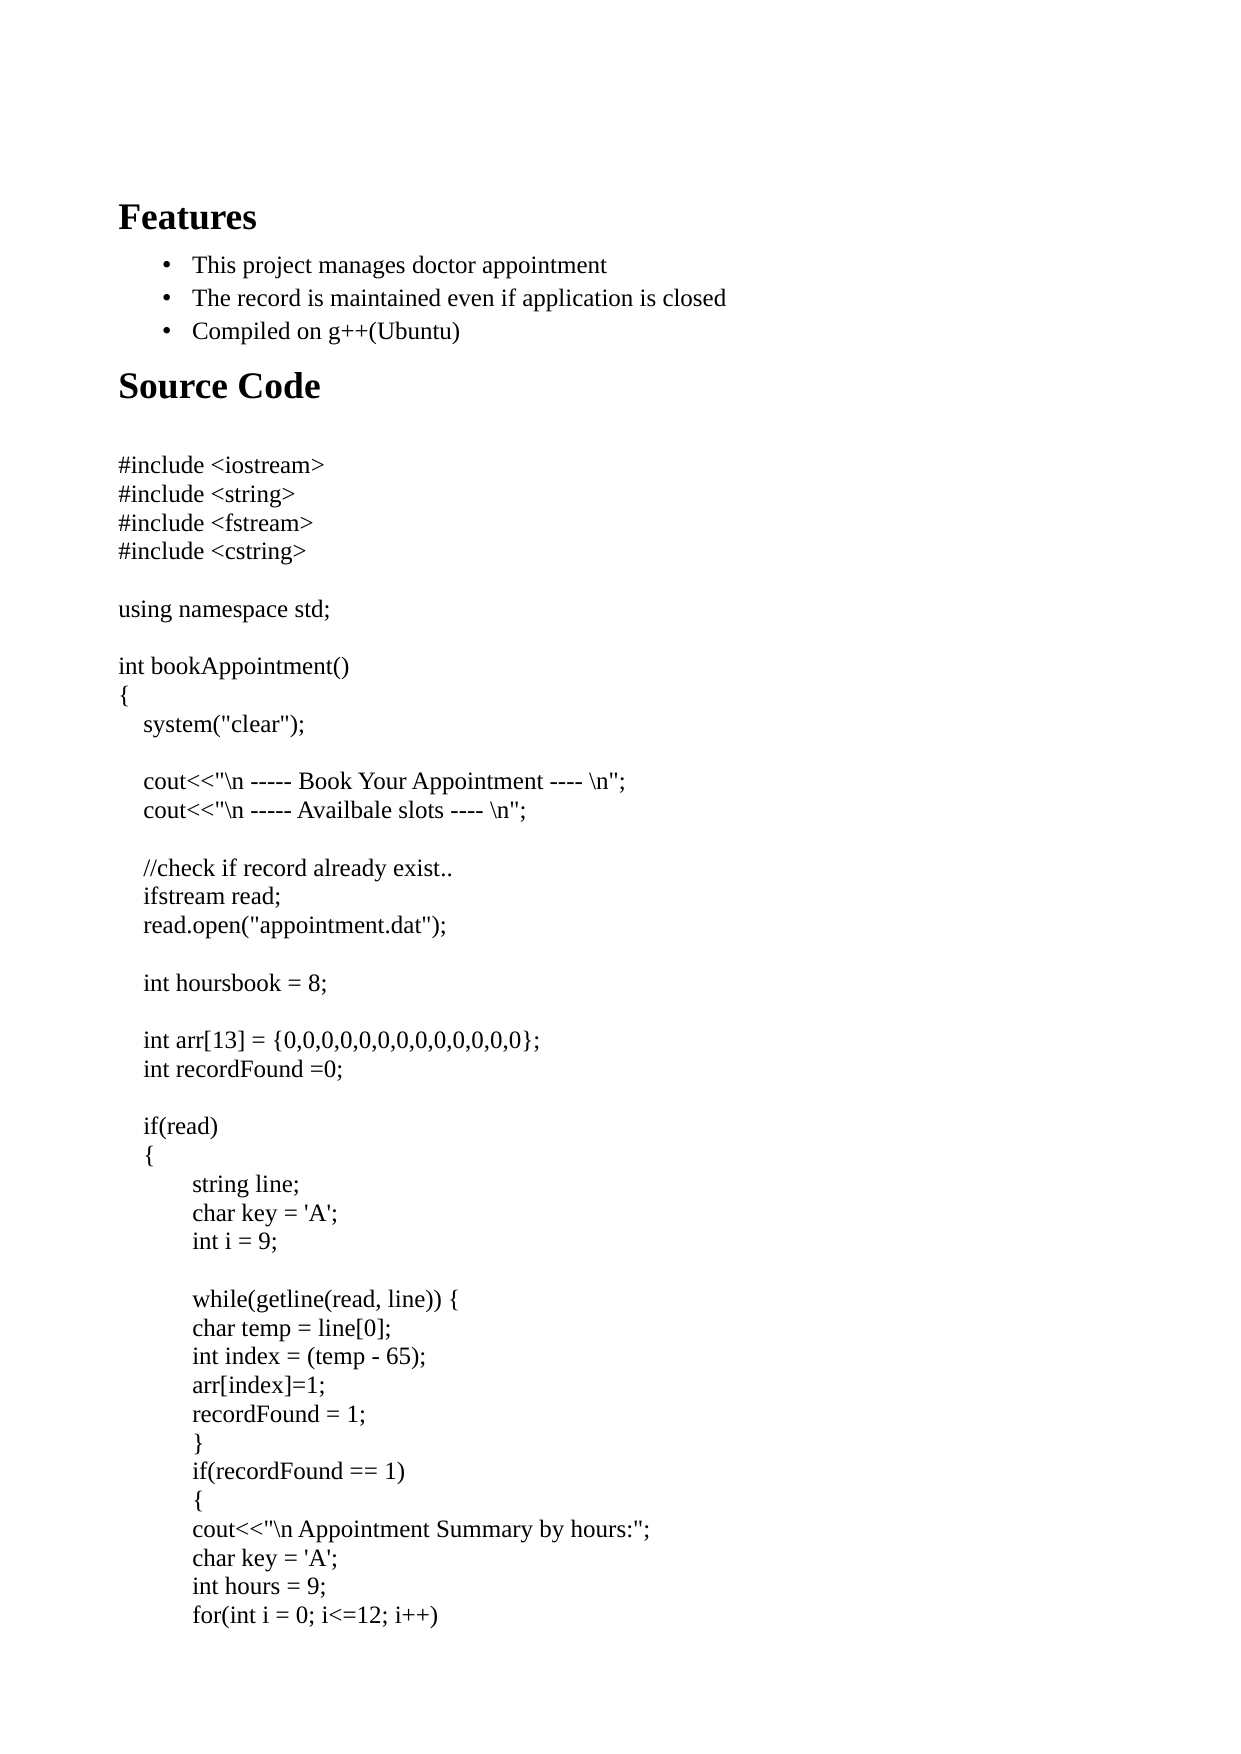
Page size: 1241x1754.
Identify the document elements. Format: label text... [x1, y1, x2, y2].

text { [118, 1140, 1122, 1169]
text if(read) [118, 1111, 1122, 1140]
text while(getline(read, line)) { [118, 1284, 1122, 1313]
text arr[index]=1; [118, 1370, 1122, 1399]
text #include <fstream> [118, 508, 1122, 536]
text #include <string> [118, 479, 1122, 508]
text int arr[13] = {0,0,0,0,0,0,0,0,0,0,0,0,0}; [118, 1025, 1122, 1054]
text read.open("appointment.dat"); [118, 910, 1122, 939]
list The record is maintained even if application is closed [162, 283, 1122, 312]
text int index = (temp - 65); [118, 1341, 1122, 1370]
text { [118, 680, 1122, 709]
text cout<<"\n ----- Book Your Appointment ---- \n"; [118, 766, 1122, 795]
text char key = 'A'; [118, 1543, 1122, 1571]
list This project manages doctor appointment [162, 250, 1122, 279]
text int i = 9; [118, 1226, 1122, 1255]
text int bookAppointment() [118, 651, 1122, 680]
text //check if record already exist.. [118, 853, 1122, 881]
text #include <iostream> [118, 450, 1122, 479]
text string line; [118, 1169, 1122, 1198]
text #include <cstring> [118, 536, 1122, 565]
text recordFound = 1; [118, 1399, 1122, 1428]
text if(recordFound == 1) [118, 1456, 1122, 1485]
text int hoursbook = 8; [118, 968, 1122, 996]
text Source Code [118, 364, 1122, 407]
text int recordFound =0; [118, 1054, 1122, 1083]
text cout<<"\n ----- Availbale slots ---- \n"; [118, 795, 1122, 824]
text using namespace std; [118, 594, 1122, 623]
text cout<<"\n Appointment Summary by hours:"; [118, 1514, 1122, 1543]
text ifstream read; [118, 881, 1122, 910]
text system("clear"); [118, 709, 1122, 738]
text char temp = line[0]; [118, 1313, 1122, 1341]
list Compiled on g++(Ubuntu) [162, 316, 1122, 345]
text } [118, 1428, 1122, 1456]
text for(int i = 0; i<=12; i++) [118, 1600, 1122, 1629]
text { [118, 1485, 1122, 1514]
text char key = 'A'; [118, 1198, 1122, 1226]
subtitle Features [118, 194, 1122, 238]
text int hours = 9; [118, 1571, 1122, 1600]
